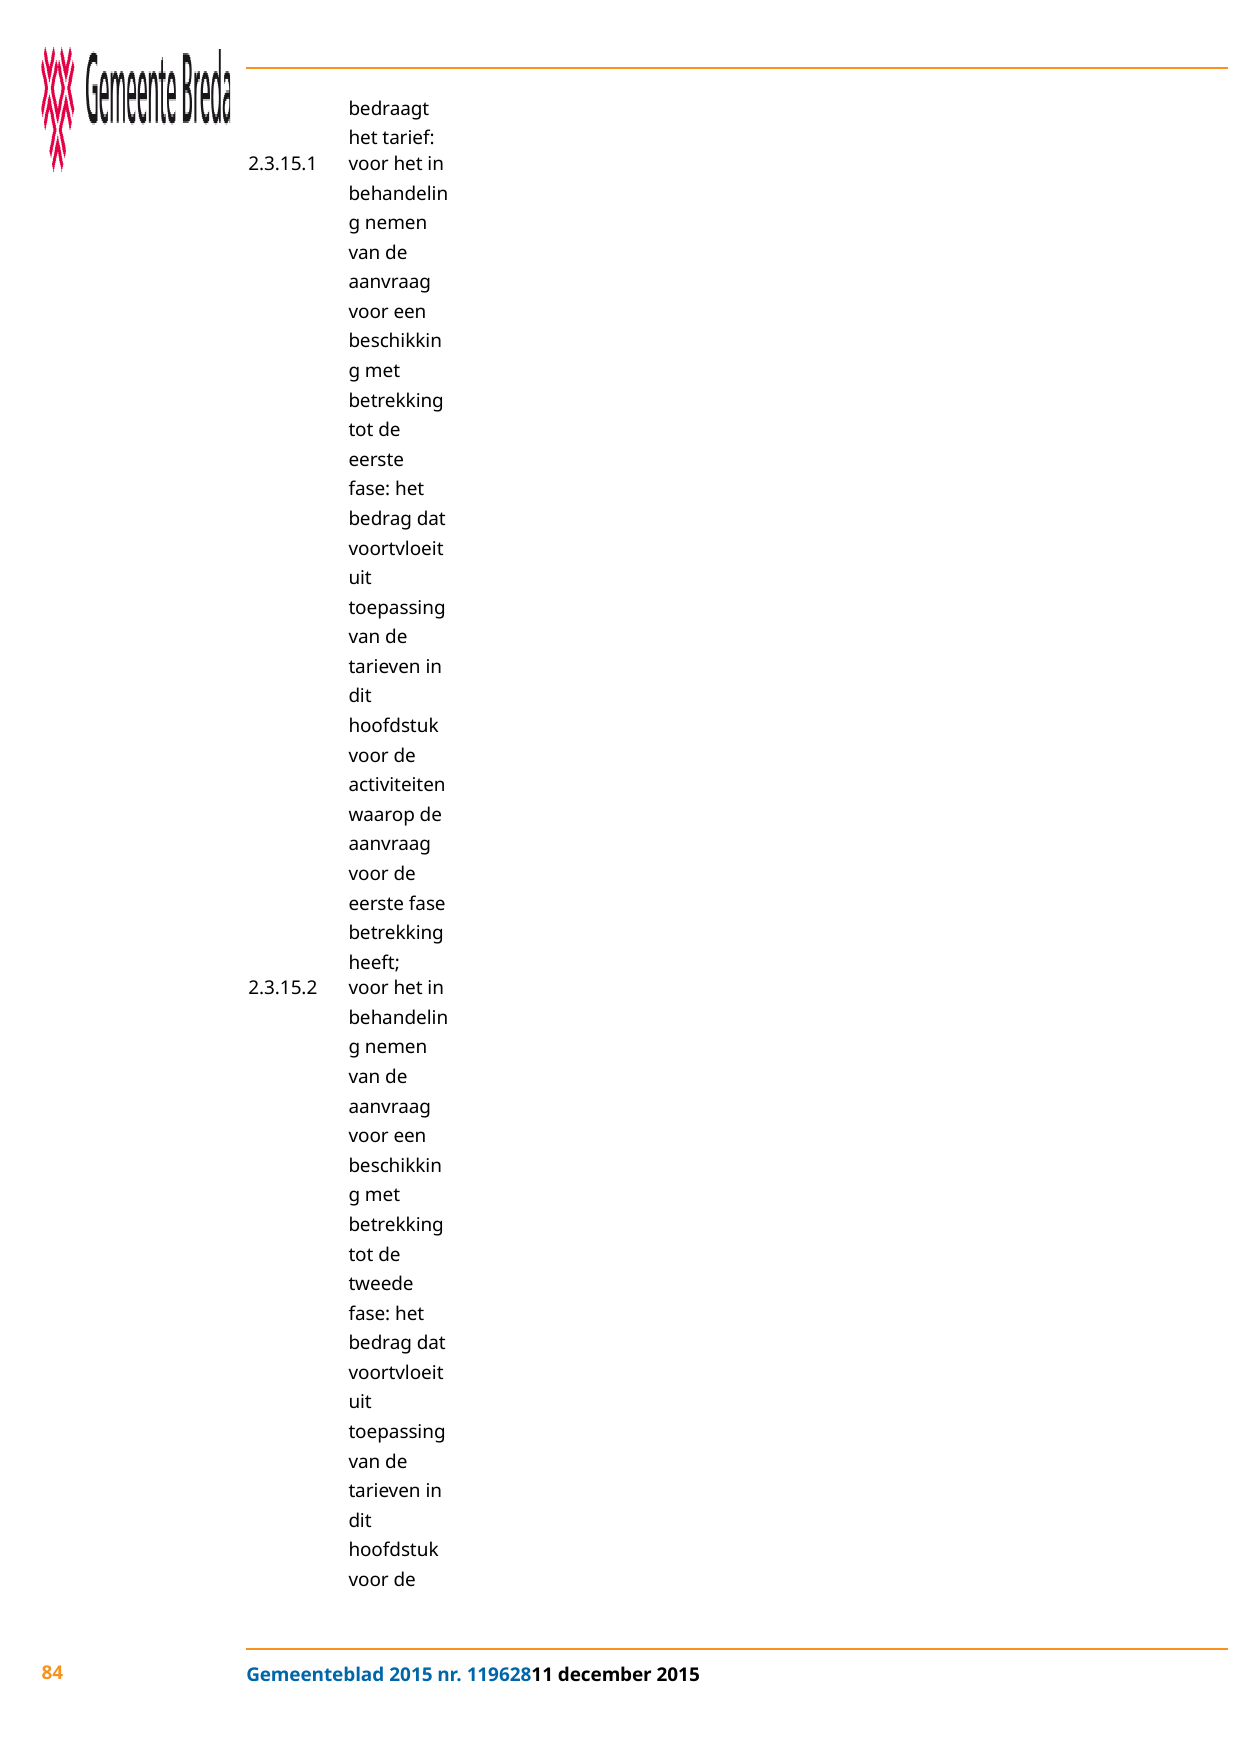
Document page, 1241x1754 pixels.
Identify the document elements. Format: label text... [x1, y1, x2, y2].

table_cell [650, 150, 750, 974]
table_cell [449, 95, 549, 150]
table_cell [650, 975, 750, 1592]
table_cell [449, 150, 549, 974]
table_cell voor het in behandeling nemen van de aanvraag voor een beschikking met betrekking tot de eerste fase: het bedrag dat voortvloeit uit toepassing van de tarieven in dit hoofdstuk voor de activiteiten waarop de aanvraag voor de eerste fase betrekking heeft; [348, 150, 449, 974]
table_cell [549, 150, 649, 974]
table_cell 2.3.15.2 [248, 975, 348, 1592]
table_cell [248, 95, 348, 150]
table_cell [549, 975, 649, 1592]
table_cell [650, 95, 750, 150]
picture [41, 47, 231, 172]
table_cell voor het in behandeling nemen van de aanvraag voor een beschikking met betrekking tot de tweede fase: het bedrag dat voortvloeit uit toepassing van de tarieven in dit hoofdstuk voor de [348, 975, 449, 1592]
table_cell 2.3.15.1 [248, 150, 348, 974]
table_cell [449, 975, 549, 1592]
table_cell [549, 95, 649, 150]
table_cell bedraagt het tarief: [348, 95, 449, 150]
